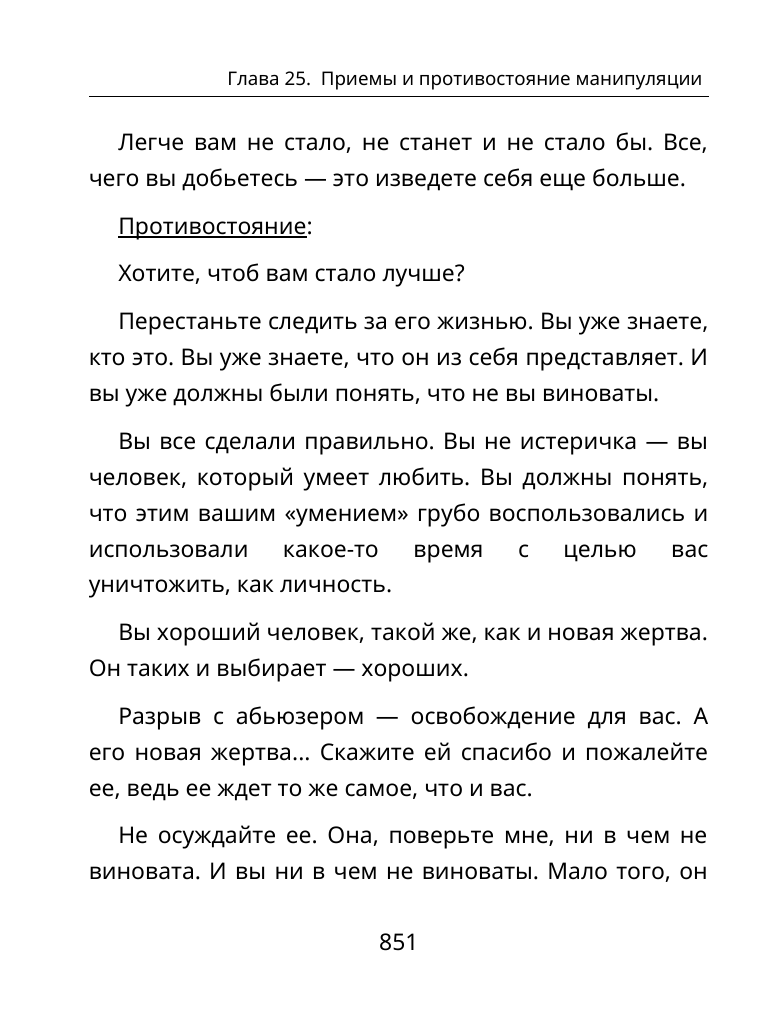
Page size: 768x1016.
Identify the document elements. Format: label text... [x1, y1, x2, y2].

text Противостояние: [88, 210, 709, 241]
text Вы все сделали правильно. Вы не истеричка — вы человек, который умеет любить. Вы должны понять, что этим вашим «умением» грубо воспользовались и использовали какое-то время с целью вас уничтожить, как личность. [88, 425, 709, 600]
text Не осуждайте ее. Она, поверьте мне, ни в чем не виновата. И вы ни в чем не виноваты. Мало того, он [88, 819, 709, 887]
text Вы хороший человек, такой же, как и новая жертва. Он таких и выбирает — хороших. [88, 616, 709, 683]
text Легче вам не стало, не станет и не стало бы. Все, чего вы добьетесь — это изведете себя еще больше. [88, 126, 709, 193]
text Хотите, чтоб вам стало лучше? [88, 257, 709, 289]
text Разрыв с абьюзером — освобождение для вас. А его новая жертва... Скажите ей спасибо и пожалейте ее, ведь ее ждет то же самое, что и вас. [88, 700, 709, 803]
text Перестаньте следить за его жизнью. Вы уже знаете, кто это. Вы уже знаете, что он из себя представляет. И вы уже должны были понять, что не вы виноваты. [88, 305, 709, 408]
